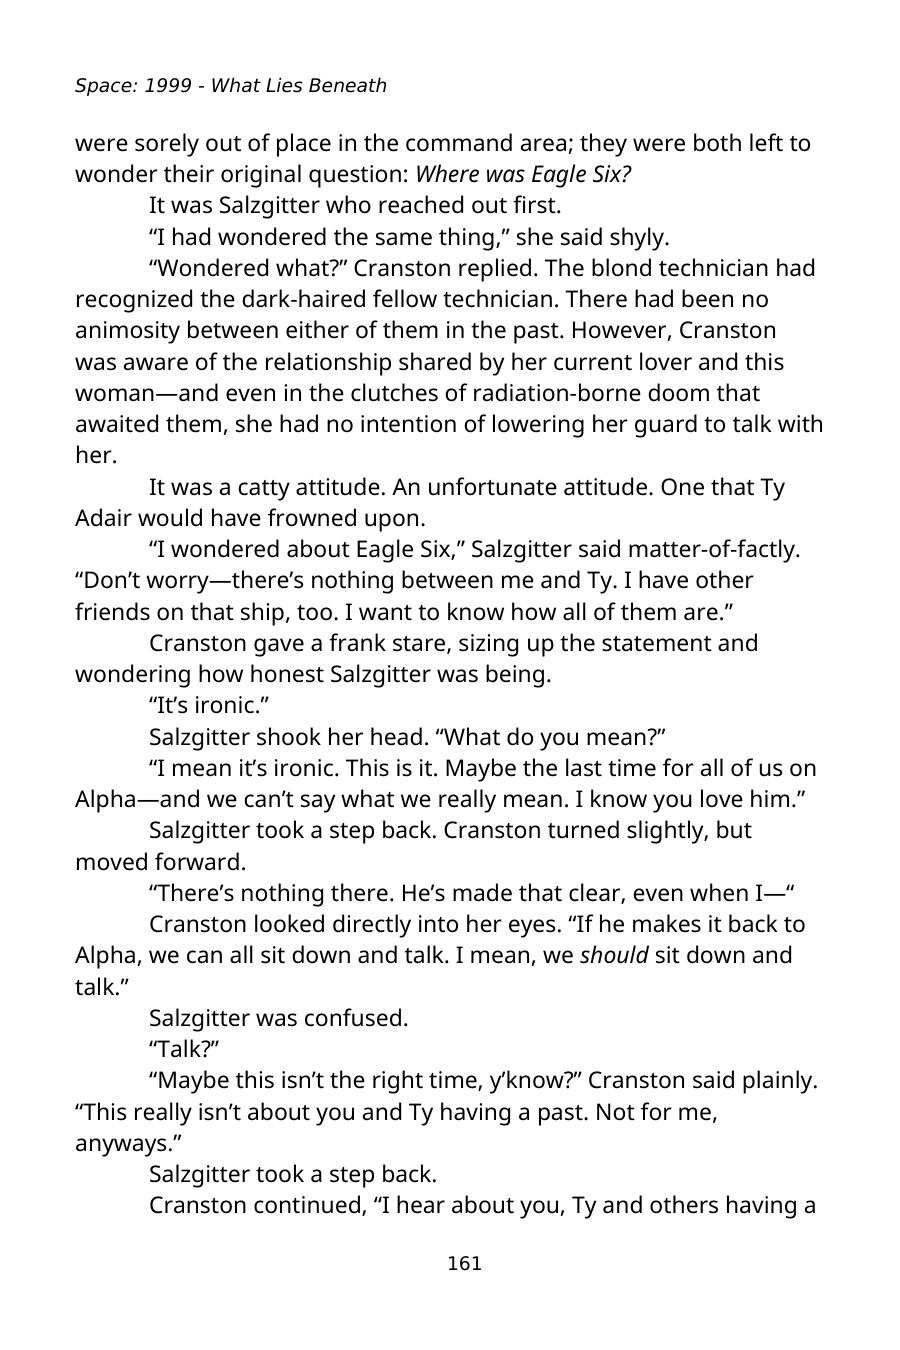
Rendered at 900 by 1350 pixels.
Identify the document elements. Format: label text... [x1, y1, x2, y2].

text were sorely out of place in the command area; they were both left to wonder their original question: Where was Eagle Six? [75, 127, 825, 189]
text “It’s ironic.” [75, 689, 825, 721]
text “I mean it’s ironic. This is it. Maybe the last time for all of us on Alpha—and we can’t say what we really mean. I know you love him.” [75, 752, 825, 814]
text Salzgitter took a step back. Cranston turned slightly, but moved forward. [75, 814, 825, 877]
text “Talk?” [75, 1033, 825, 1064]
text Salzgitter was confused. [75, 1002, 825, 1033]
text Cranston continued, “I hear about you, Ty and others having a [75, 1189, 825, 1221]
text It was a catty attitude. An unfortunate attitude. One that Ty Adair would have frowned upon. [75, 471, 825, 533]
text “There’s nothing there. He’s made that clear, even when I—“ [75, 877, 825, 908]
text “I wondered about Eagle Six,” Salzgitter said matter-of-factly. “Don’t worry—there’s nothing between me and Ty. I have other friends on that ship, too. I want to know how all of them are.” [75, 533, 825, 627]
text It was Salzgitter who reached out first. [75, 189, 825, 221]
text Cranston looked directly into her eyes. “If he makes it back to Alpha, we can all sit down and talk. I mean, we should sit down and talk.” [75, 908, 825, 1002]
text Salzgitter took a step back. [75, 1158, 825, 1189]
text Salzgitter shook her head. “What do you mean?” [75, 721, 825, 752]
text “I had wondered the same thing,” she said shyly. [75, 221, 825, 252]
text “Wondered what?” Cranston replied. The blond technician had recognized the dark-haired fellow technician. There had been no animosity between either of them in the past. However, Cranston was aware of the relationship shared by her current lover and this woman—and even in the clutches of radiation-borne doom that awaited them, she had no intention of lowering her guard to talk with her. [75, 252, 825, 471]
text Cranston gave a frank stare, sizing up the statement and wondering how honest Salzgitter was being. [75, 627, 825, 689]
text “Maybe this isn’t the right time, y’know?” Cranston said plainly. “This really isn’t about you and Ty having a past. Not for me, anyways.” [75, 1064, 825, 1158]
